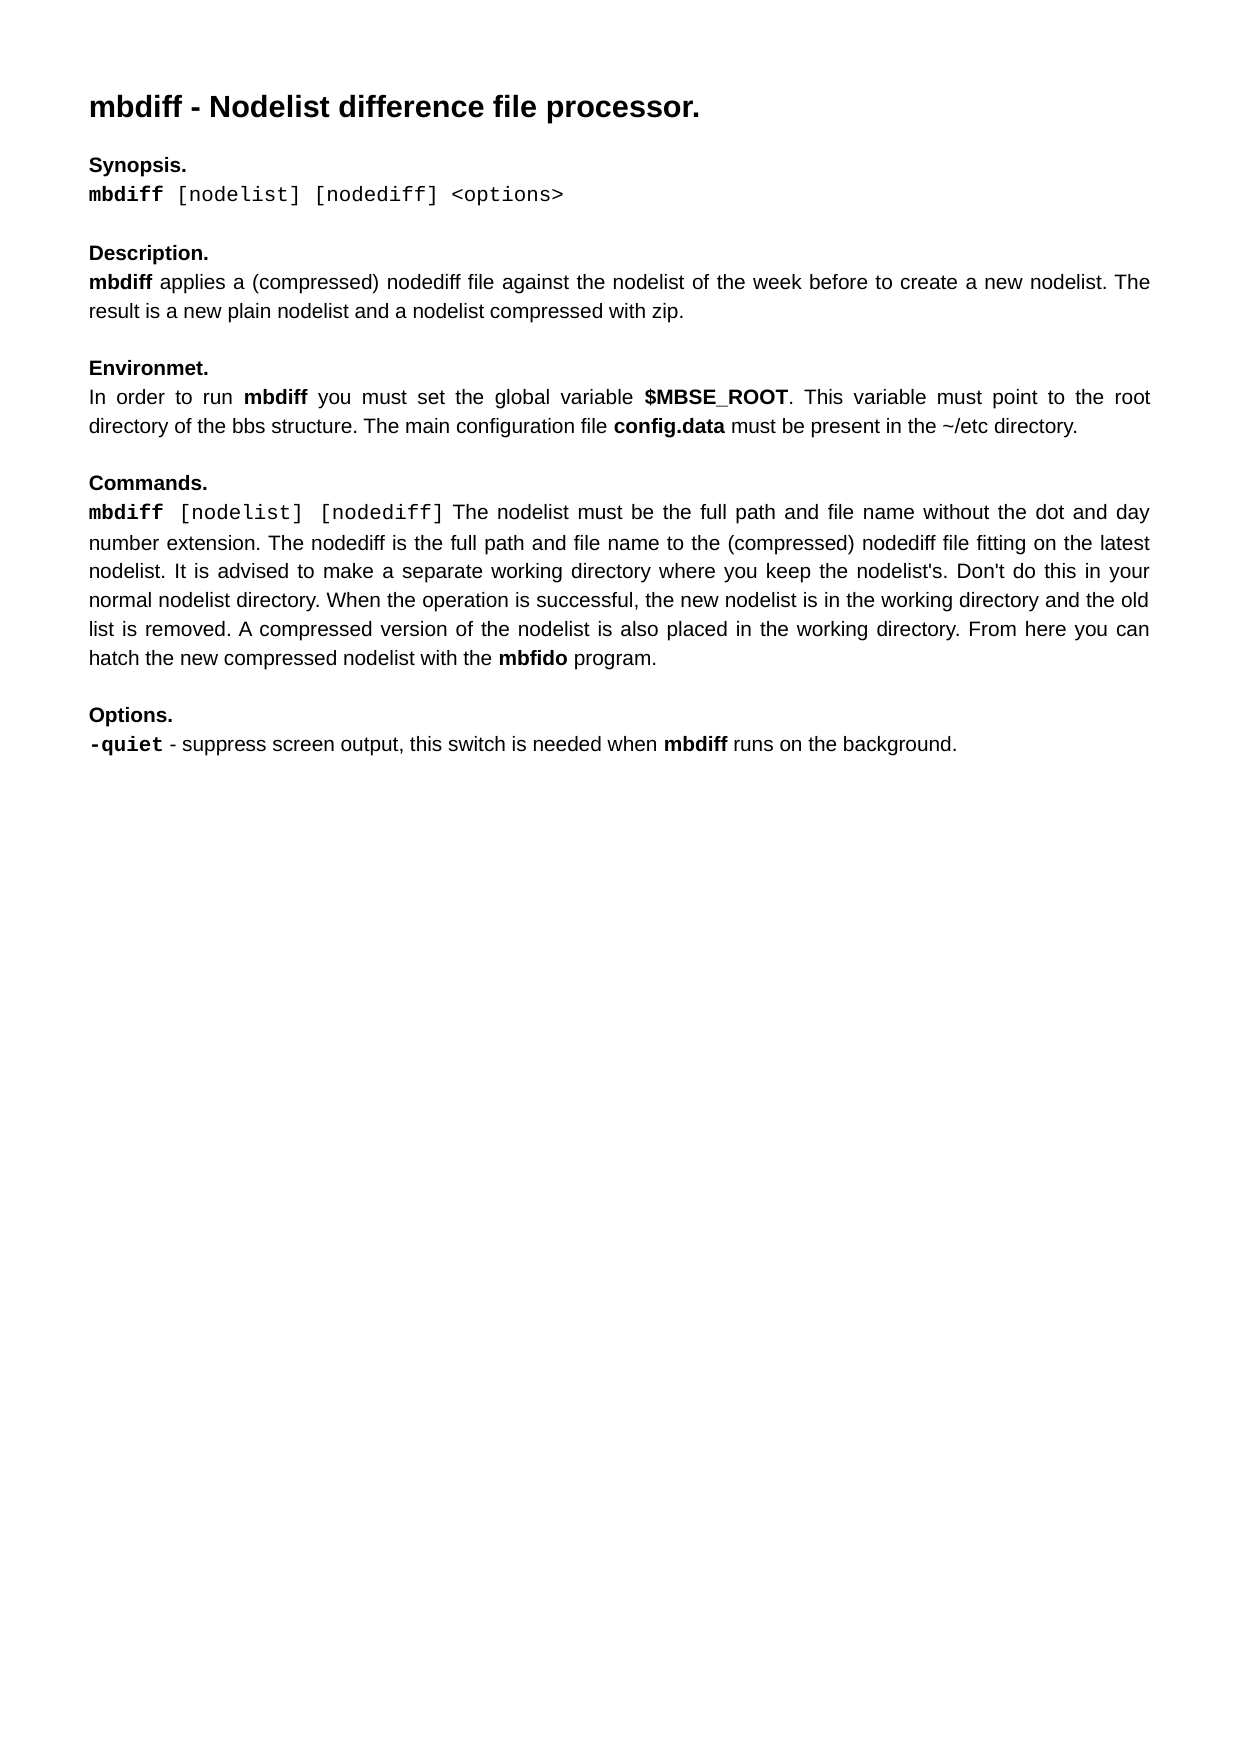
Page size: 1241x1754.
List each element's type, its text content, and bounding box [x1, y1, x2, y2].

text Environmet. [88, 356, 1152, 380]
text Description. [88, 241, 1152, 265]
text mbdiff applies a (compressed) nodediff file against the nodelist of the week before to create a new nodelist. The result is a new plain nodelist and a nodelist compressed with zip. [88, 270, 1152, 322]
text In order to run mbdiff you must set the global variable $MBSE_ROOT. This variable must point to the root directory of the bbs structure. The main configuration file config.data must be present in the ~/etc directory. [88, 385, 1152, 437]
text Commands. [88, 471, 1152, 495]
text Synopsis. [88, 153, 1152, 177]
subtitle mbdiff - Nodelist difference file processor. [88, 88, 1152, 124]
text mbdiff [nodelist] [nodediff] The nodelist must be the full path and file name without the dot and day number extension. The nodediff is the full path and file name to the (compressed) nodediff file fitting on the latest nodelist. It is advised to make a separate working directory where you keep the nodelist's. Don't do this in your normal nodelist directory. When the operation is successful, the new nodelist is in the working directory and the old list is removed. A compressed version of the nodelist is also placed in the working directory. From here you can hatch the new compressed nodelist with the mbfido program. [88, 500, 1152, 669]
text -quiet - suppress screen output, this switch is needed when mbdiff runs on the background. [88, 732, 1152, 757]
text Options. [88, 703, 1152, 727]
text mbdiff [nodelist] [nodediff] <options> [88, 181, 1152, 207]
